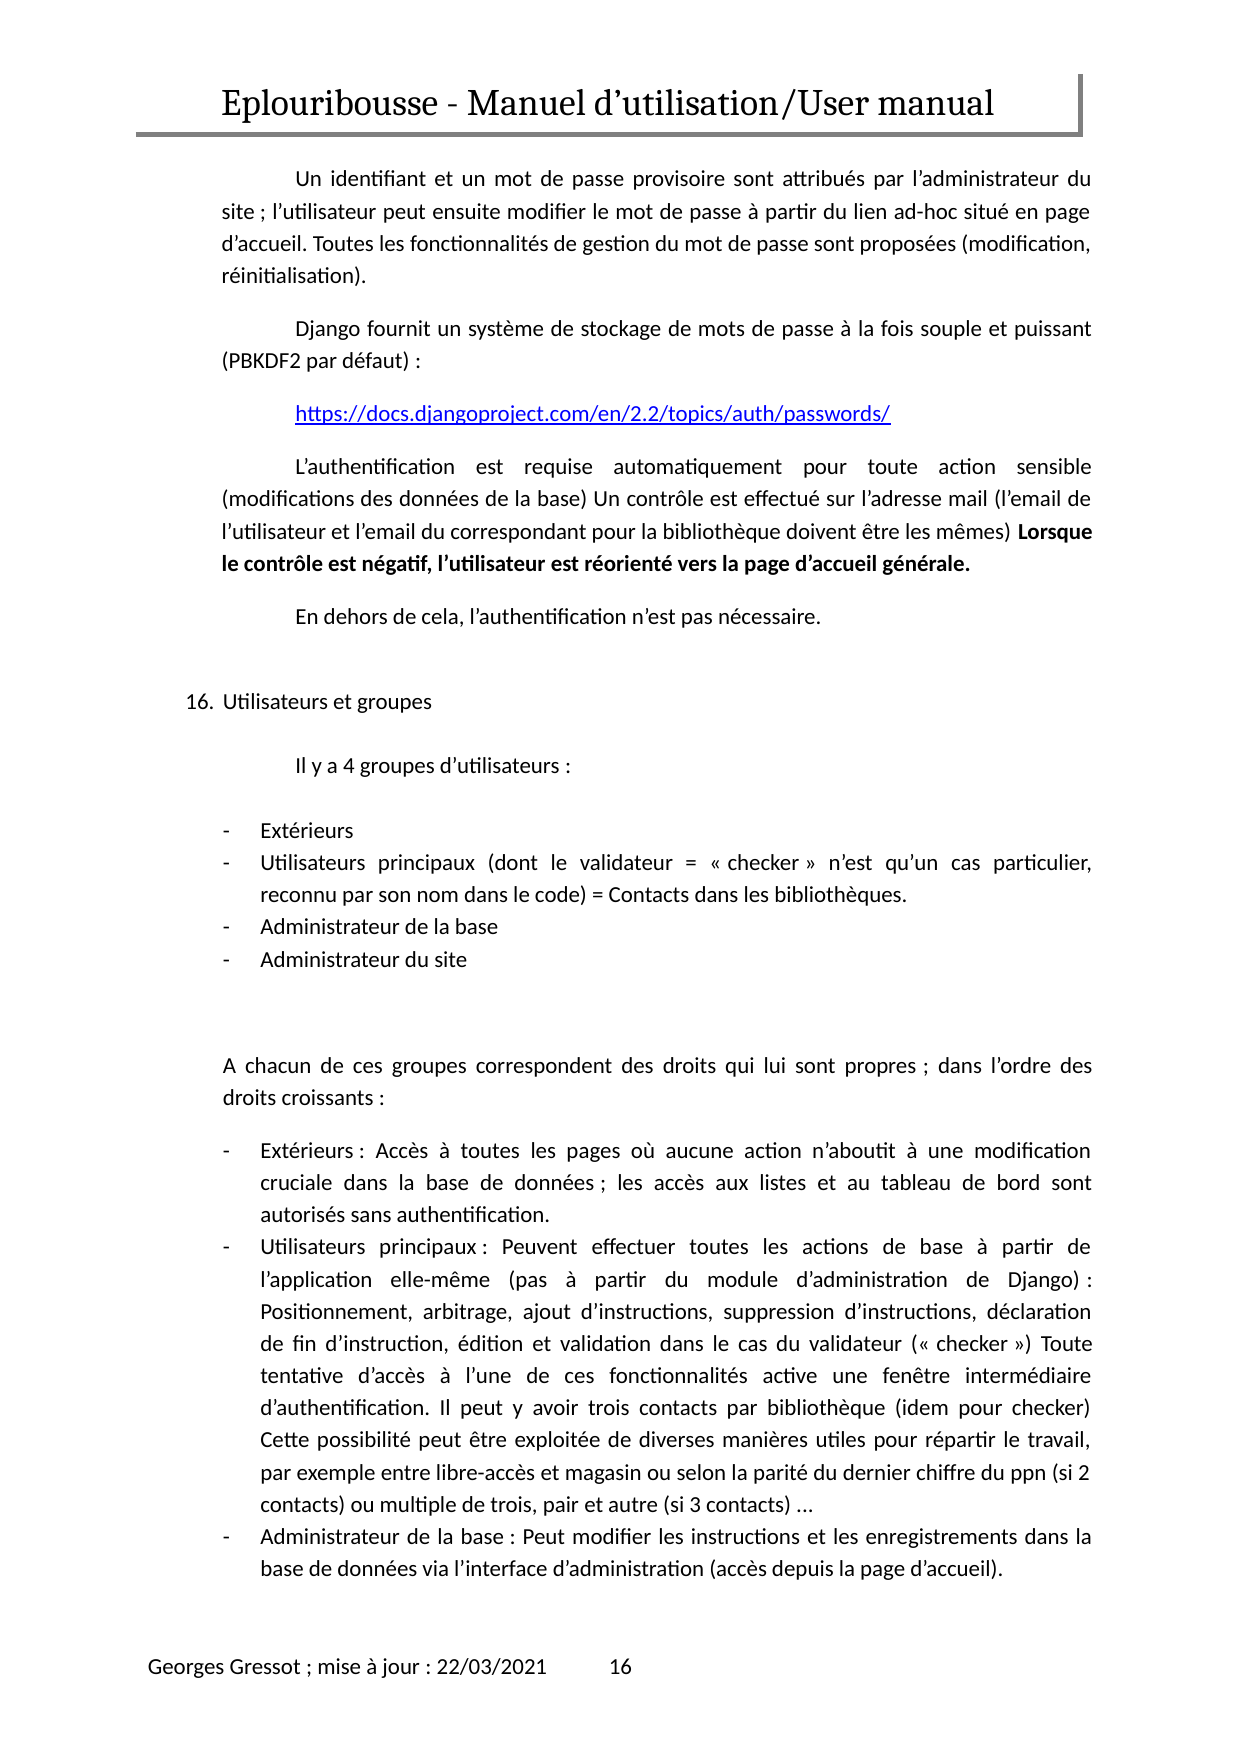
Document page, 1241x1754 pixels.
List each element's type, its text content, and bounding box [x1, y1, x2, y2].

list Extérieurs : Accès à toutes les pages où aucune action n’aboutit à une modification cruciale dans la base de données ; les accès aux listes et au tableau de bord sont autorisés sans authentification. [223, 1136, 1093, 1228]
list Extérieurs [223, 816, 1093, 844]
list Administrateur de la base [223, 912, 1093, 941]
text En dehors de cela, l’authentification n’est pas nécessaire. [221, 602, 1093, 630]
list Administrateur de la base : Peut modifier les instructions et les enregistrements dans la base de données via l’interface d’administration (accès depuis la page d’accueil). [223, 1522, 1093, 1582]
text https://docs.djangoproject.com/en/2.2/topics/auth/passwords/ [221, 399, 1093, 427]
list Il y a 4 groupes d’utilisateurs : [295, 752, 1093, 779]
list Administrateur du site [223, 945, 1093, 973]
list Utilisateurs et groupes [185, 687, 1093, 715]
list Utilisateurs principaux (dont le validateur = « checker » n’est qu’un cas particulier, reconnu par son nom dans le code) = Contacts dans les bibliothèques. [223, 848, 1093, 908]
text A chacun de ces groupes correspondent des droits qui lui sont propres ; dans l’ordre des droits croissants : [223, 1051, 1093, 1111]
text Un identifiant et un mot de passe provisoire sont attribués par l’administrateur du site ; l’utilisateur peut ensuite modifier le mot de passe à partir du lien ad-hoc situé en page d’accueil. Toutes les fonctionnalités de gestion du mot de passe sont proposées (modification, réinitialisation). [221, 164, 1093, 289]
text Django fournit un système de stockage de mots de passe à la fois souple et puissant (PBKDF2 par défaut) : [221, 314, 1093, 374]
text L’authentification est requise automatiquement pour toute action sensible (modifications des données de la base) Un contrôle est effectué sur l’adresse mail (l’email de l’utilisateur et l’email du correspondant pour la bibliothèque doivent être les mêmes) Lorsque le contrôle est négatif, l’utilisateur est réorienté vers la page d’accueil générale. [221, 452, 1093, 577]
list Utilisateurs principaux : Peuvent effectuer toutes les actions de base à partir de l’application elle-même (pas à partir du module d’administration de Django) : Positionnement, arbitrage, ajout d’instructions, suppression d’instructions, déclaration de fin d’instruction, édition et validation dans le cas du validateur (« checker ») Toute tentative d’accès à l’une de ces fonctionnalités active une fenêtre intermédiaire d’authentification. Il peut y avoir trois contacts par bibliothèque (idem pour checker) Cette possibilité peut être exploitée de diverses manières utiles pour répartir le travail, par exemple entre libre-accès et magasin ou selon la parité du dernier chiffre du ppn (si 2 contacts) ou multiple de trois, pair et autre (si 3 contacts) ... [223, 1232, 1093, 1518]
